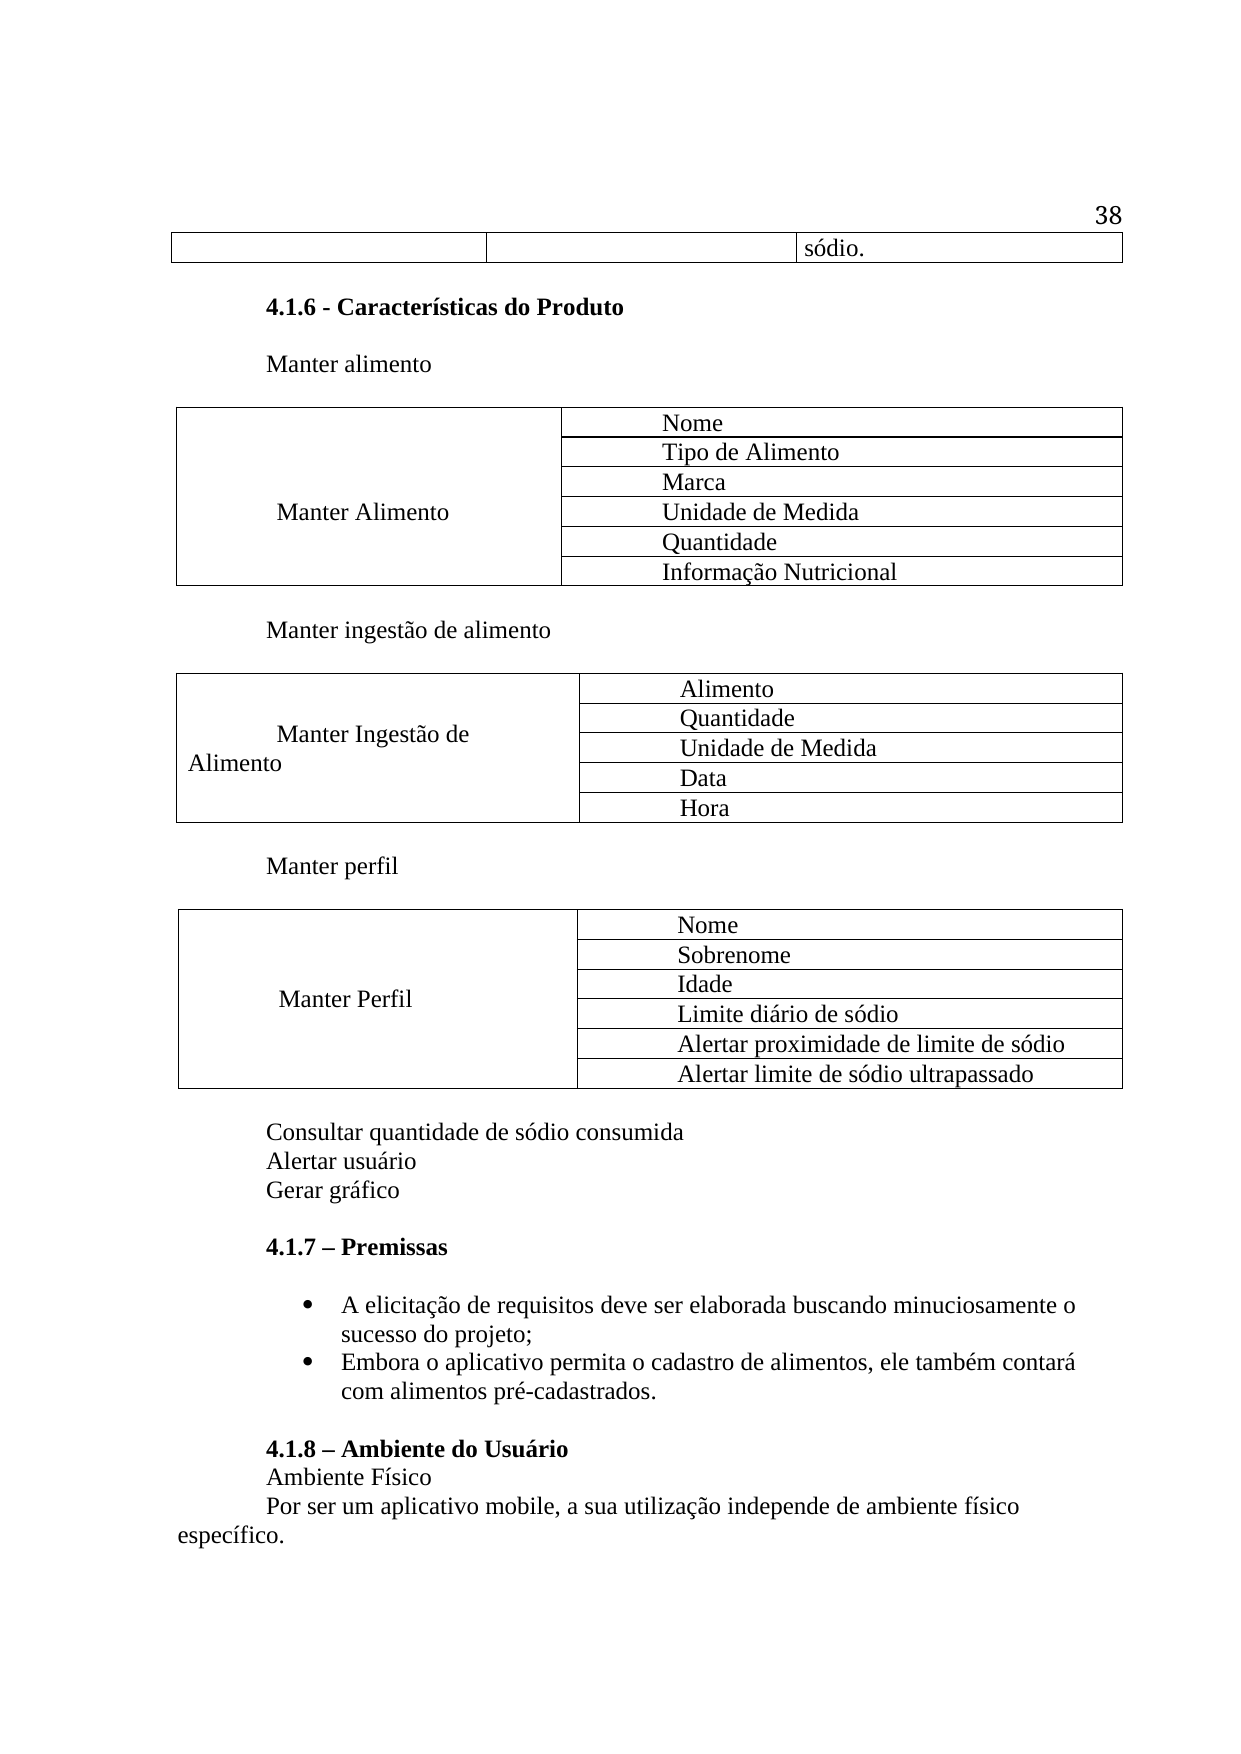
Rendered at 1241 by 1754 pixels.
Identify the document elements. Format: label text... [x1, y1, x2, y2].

text Manter ingestão de alimento [177, 615, 1122, 644]
table_cell Alertar limite de sódio ultrapassado [578, 1059, 1122, 1088]
text Manter perfil [177, 851, 1122, 880]
table_cell sódio. [797, 233, 1122, 262]
text Manter alimento [177, 349, 1122, 378]
table_cell Idade [578, 970, 1122, 998]
table_header Manter Perfil [179, 910, 577, 1088]
table_cell Data [580, 763, 1122, 792]
table_cell Marca [562, 467, 1122, 496]
text 4.1.7 – Premissas [177, 1232, 1122, 1261]
table_cell Quantidade [562, 527, 1122, 556]
list A elicitação de requisitos deve ser elaborada buscando minuciosamente o sucesso do projeto; [303, 1290, 1122, 1347]
table_header Alimento [580, 674, 1122, 702]
table_cell Sobrenome [578, 940, 1122, 968]
table_header Nome [578, 910, 1122, 939]
table_cell Alertar proximidade de limite de sódio [578, 1029, 1122, 1058]
text 4.1.6 - Características do Produto [177, 292, 1122, 320]
table_cell Informação Nutricional [562, 557, 1122, 585]
text Consultar quantidade de sódio consumida [177, 1117, 1122, 1146]
text Gerar gráfico [177, 1175, 1122, 1204]
table_header Nome [562, 408, 1122, 436]
text 4.1.8 – Ambiente do Usuário [177, 1434, 1122, 1462]
table_cell [487, 233, 796, 262]
table_cell [172, 233, 486, 262]
table_cell Unidade de Medida [562, 497, 1122, 526]
table_cell Quantidade [580, 704, 1122, 732]
text Alertar usuário [177, 1146, 1122, 1175]
table_header Manter Alimento [177, 408, 561, 585]
table_cell Limite diário de sódio [578, 999, 1122, 1028]
table_cell Unidade de Medida [580, 733, 1122, 762]
table_cell Tipo de Alimento [562, 438, 1122, 466]
list Embora o aplicativo permita o cadastro de alimentos, ele também contará com alimentos pré-cadastrados. [303, 1347, 1122, 1405]
text Ambiente Físico [177, 1462, 1122, 1491]
table_header Manter Ingestão de Alimento [177, 674, 579, 822]
text Por ser um aplicativo mobile, a sua utilização independe de ambiente físico específico. [177, 1491, 1122, 1549]
table_cell Hora [580, 793, 1122, 822]
